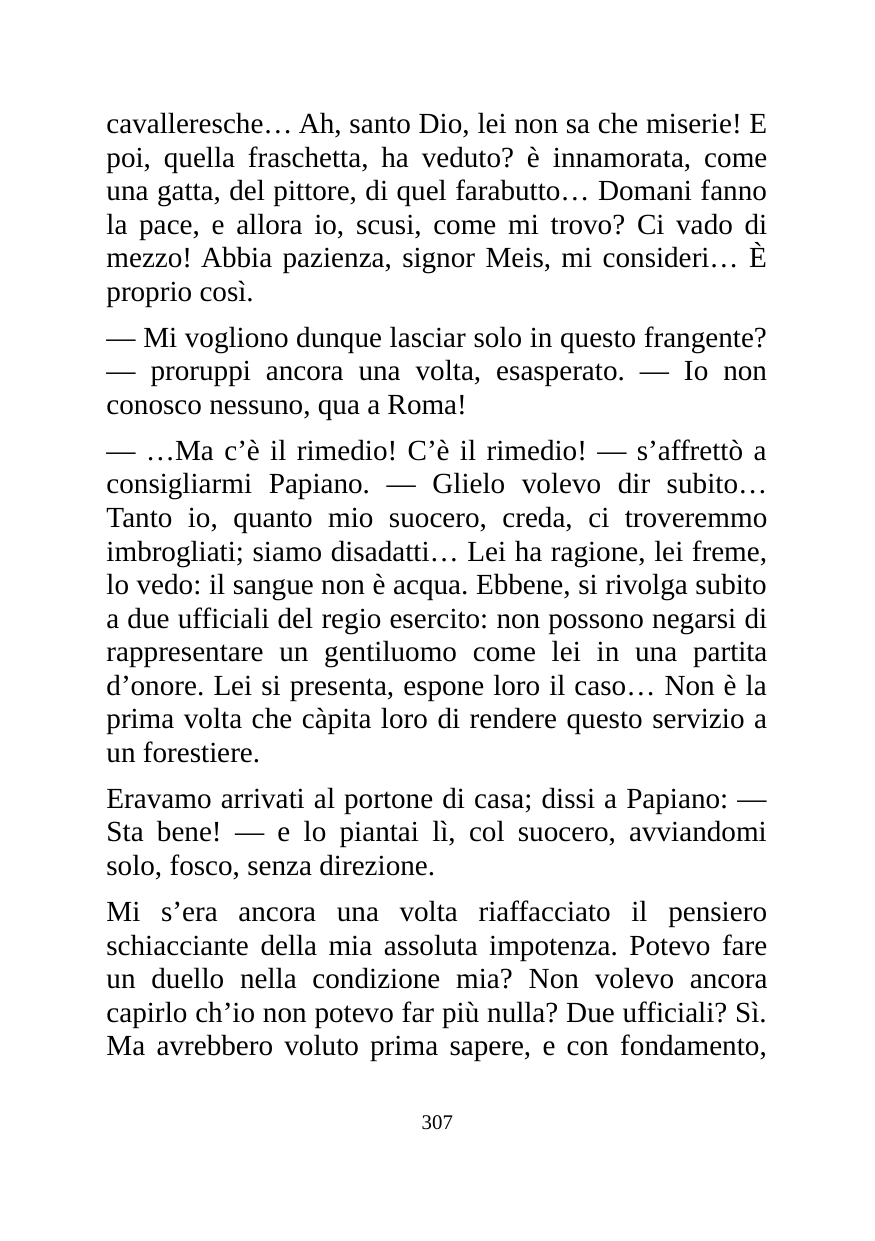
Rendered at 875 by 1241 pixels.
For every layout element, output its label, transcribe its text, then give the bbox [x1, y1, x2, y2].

text Mi s’era ancora una volta riaffacciato il pensiero schiacciante della mia assoluta impotenza. Potevo fare un duello nella condizione mia? Non volevo ancora capirlo ch’io non potevo far più nulla? Due ufficiali? Sì. Ma avrebbero voluto prima sapere, e con fondamento, [106, 894, 768, 1062]
text cavalleresche… Ah, santo Dio, lei non sa che miserie! E poi, quella fraschetta, ha veduto? è innamorata, come una gatta, del pittore, di quel farabutto… Domani fanno la pace, e allora io, scusi, come mi trovo? Ci vado di mezzo! Abbia pazienza, signor Meis, mi consideri… È proprio così. [106, 106, 768, 307]
text Eravamo arrivati al portone di casa; dissi a Papiano: — Sta bene! — e lo piantai lì, col suocero, avviandomi solo, fosco, senza direzione. [106, 781, 768, 882]
text — Mi vogliono dunque lasciar solo in questo frangente? — proruppi ancora una volta, esasperato. — Io non conosco nessuno, qua a Roma! [106, 320, 768, 421]
text — …Ma c’è il rimedio! C’è il rimedio! — s’affrettò a consigliarmi Papiano. — Glielo volevo dir subito… Tanto io, quanto mio suocero, creda, ci troveremmo imbrogliati; siamo disadatti… Lei ha ragione, lei freme, lo vedo: il sangue non è acqua. Ebbene, si rivolga subito a due ufficiali del regio esercito: non possono negarsi di rappresentare un gentiluomo come lei in una partita d’onore. Lei si presenta, espone loro il caso… Non è la prima volta che càpita loro di rendere questo servizio a un forestiere. [106, 433, 768, 768]
